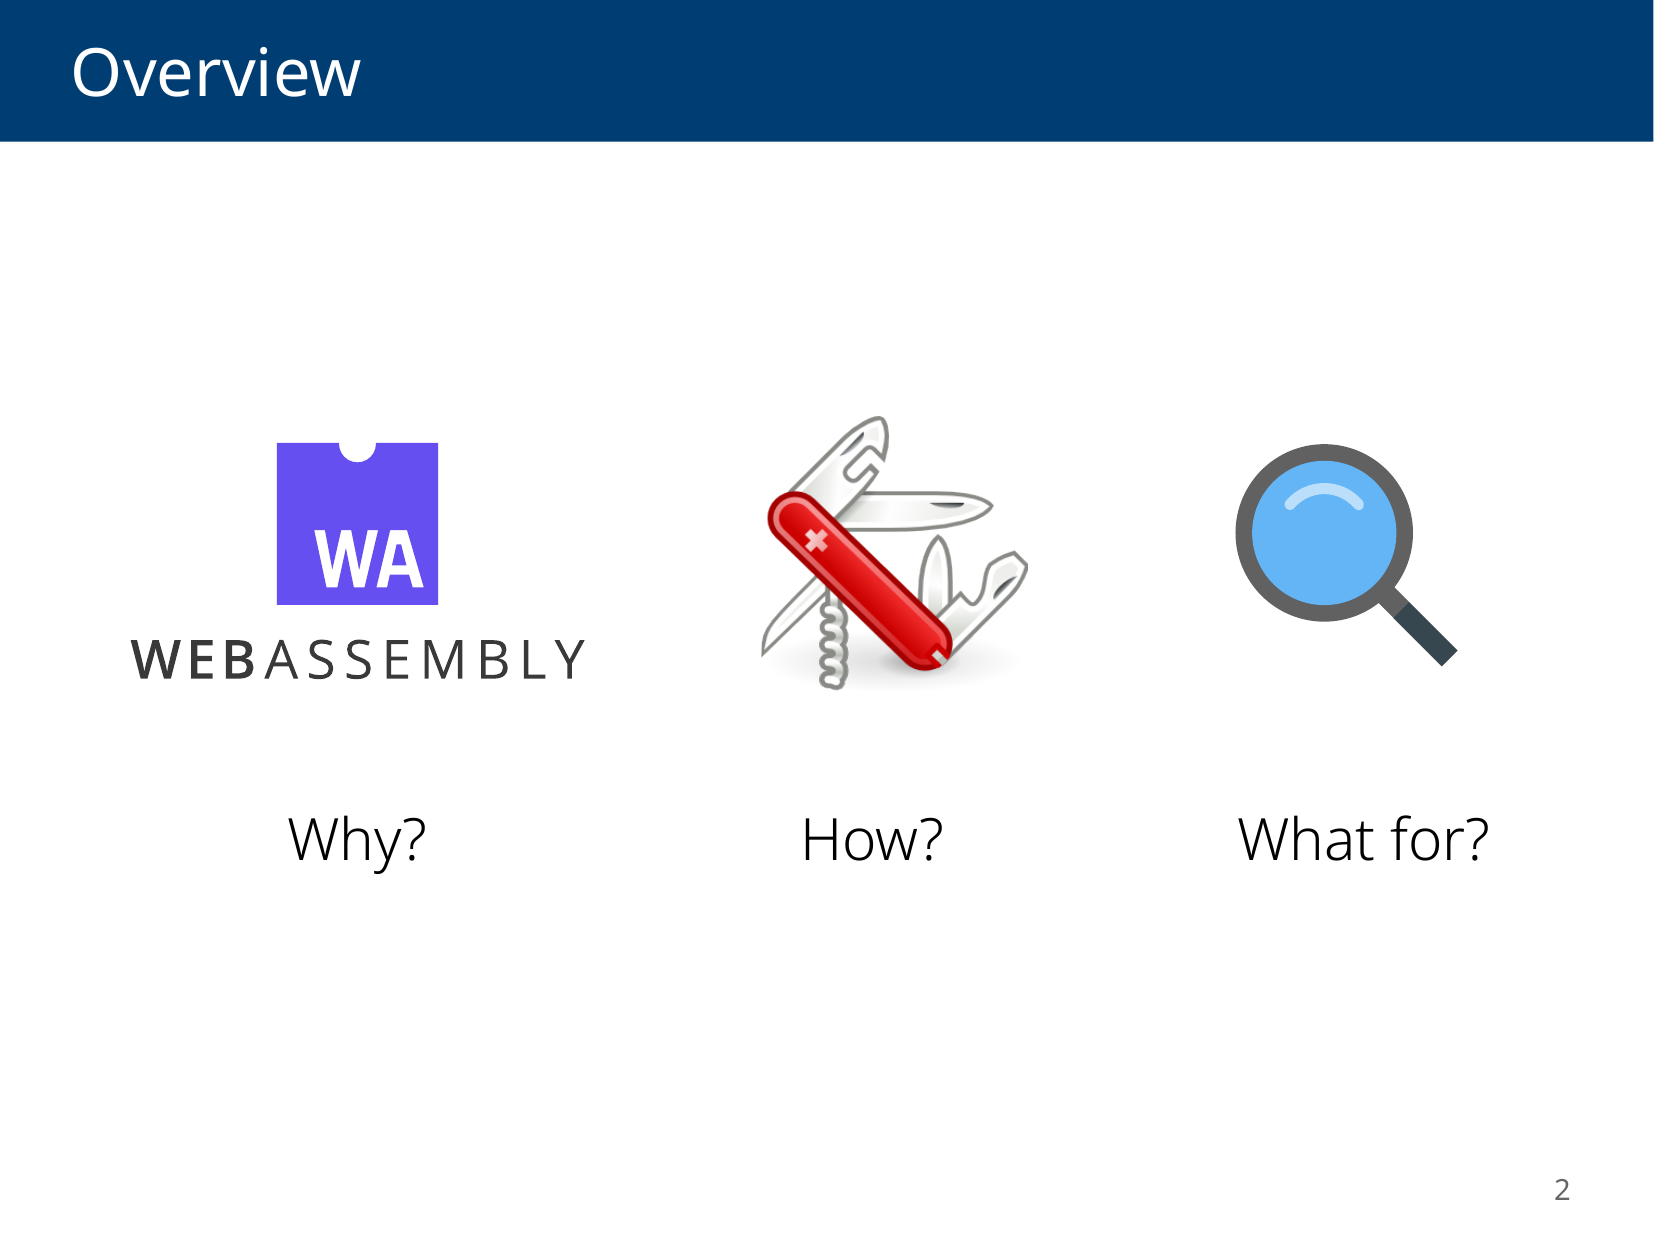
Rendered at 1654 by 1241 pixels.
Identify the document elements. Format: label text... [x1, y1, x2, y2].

title Overview [0, 0, 1654, 142]
picture [750, 416, 1028, 694]
text_box What for? [1222, 790, 1498, 876]
text_box Why? [272, 790, 434, 876]
picture [1210, 419, 1483, 691]
text_box How? [785, 790, 953, 876]
picture [130, 442, 585, 680]
